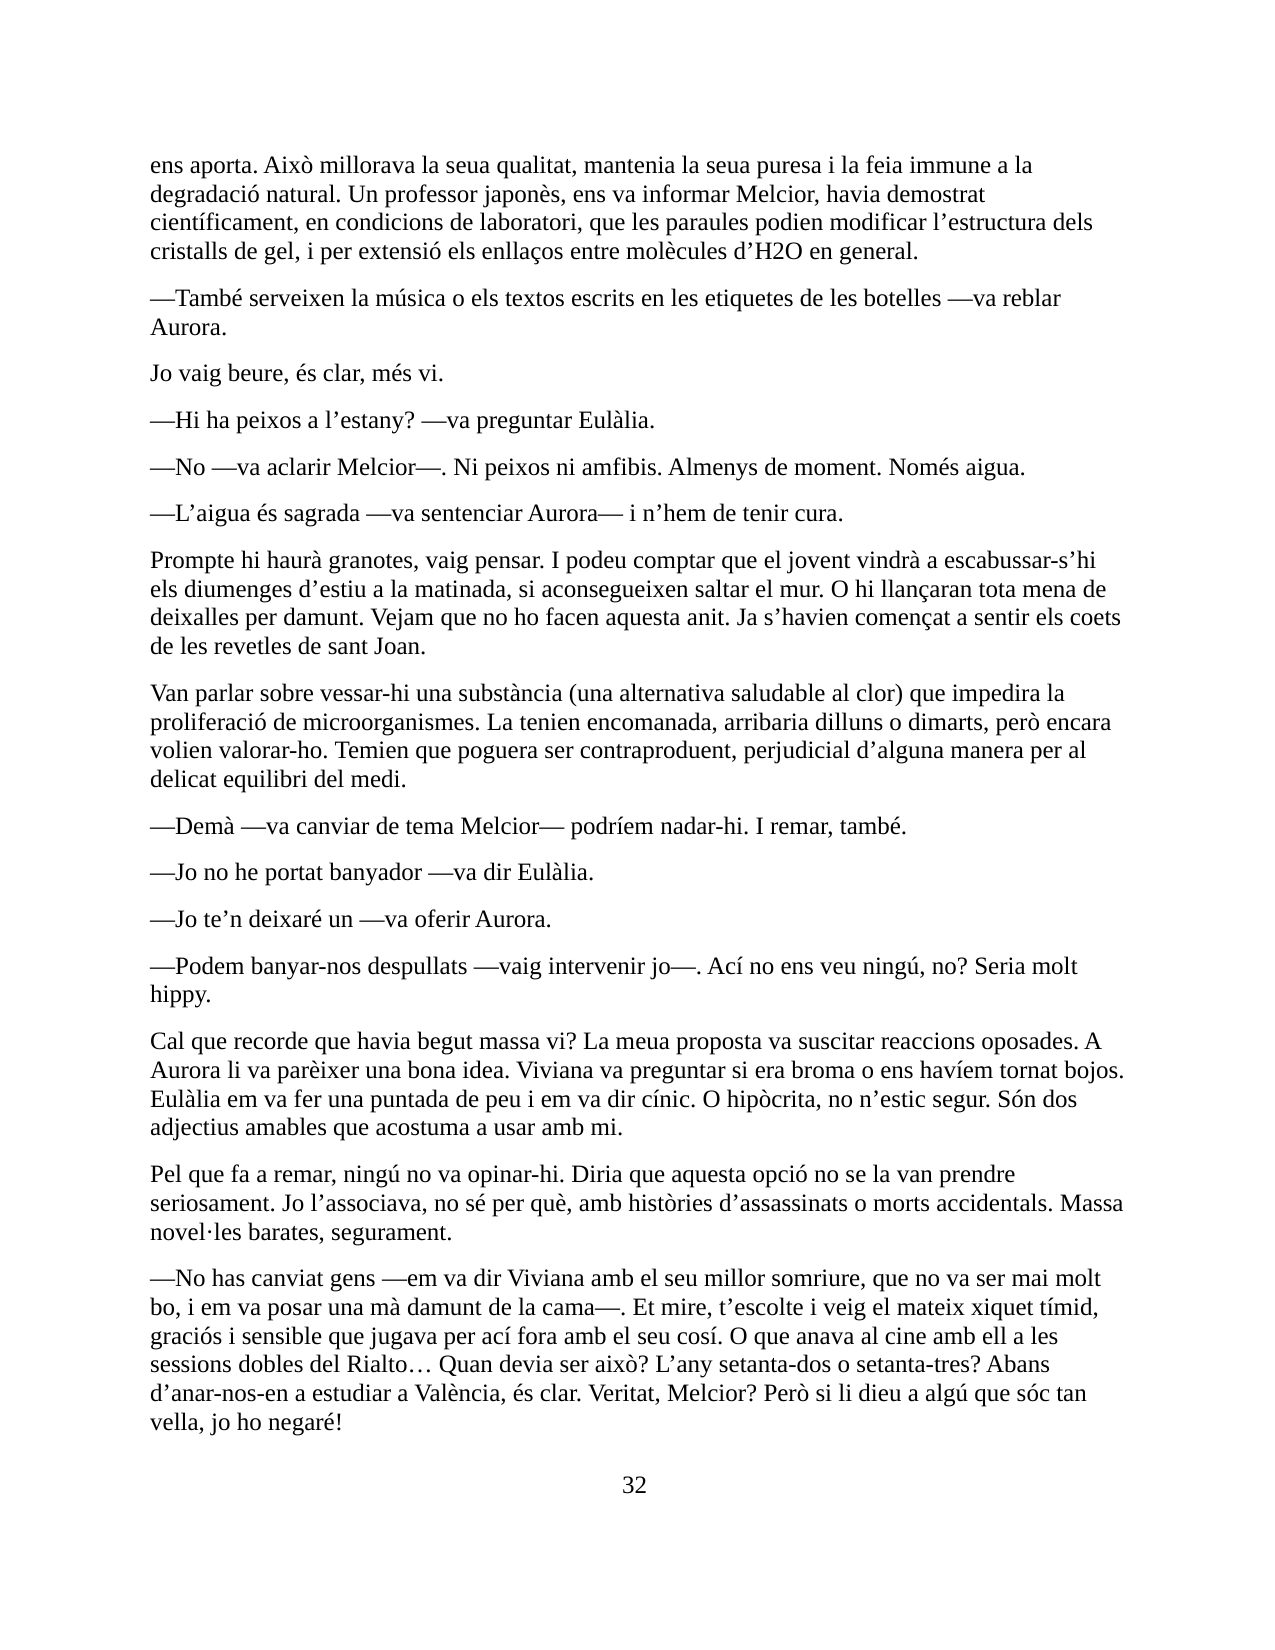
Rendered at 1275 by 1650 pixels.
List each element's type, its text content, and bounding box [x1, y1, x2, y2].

text —Demà —va canviar de tema Melcior— podríem nadar-hi. I remar, també. [150, 811, 1125, 839]
text Van parlar sobre vessar-hi una substància (una alternativa saludable al clor) que impedira la proliferació de microorganismes. La tenien encomanada, arribaria dilluns o dimarts, però encara volien valorar-ho. Temien que poguera ser contraproduent, perjudicial d’alguna manera per al delicat equilibri del medi. [150, 678, 1125, 793]
text —Podem banyar-nos despullats —vaig intervenir jo—. Ací no ens veu ningú, no? Seria molt hippy. [150, 951, 1125, 1008]
text —Jo te’n deixaré un —va oferir Aurora. [150, 904, 1125, 933]
text Prompte hi haurà granotes, vaig pensar. I podeu comptar que el jovent vindrà a escabussar-s’hi els diumenges d’estiu a la matinada, si aconsegueixen saltar el mur. O hi llançaran tota mena de deixalles per damunt. Vejam que no ho facen aquesta anit. Ja s’havien començat a sentir els coets de les revetles de sant Joan. [150, 545, 1125, 660]
text Pel que fa a remar, ningú no va opinar-hi. Diria que aquesta opció no se la van prendre seriosament. Jo l’associava, no sé per què, amb històries d’assassinats o morts accidentals. Massa novel·les barates, segurament. [150, 1159, 1125, 1245]
text —També serveixen la música o els textos escrits en les etiquetes de les botelles —va reblar Aurora. [150, 283, 1125, 340]
text —No —va aclarir Melcior—. Ni peixos ni amfibis. Almenys de moment. Només aigua. [150, 452, 1125, 480]
text —No has canviat gens —em va dir Viviana amb el seu millor somriure, que no va ser mai molt bo, i em va posar una mà damunt de la cama—. Et mire, t’escolte i veig el mateix xiquet tímid, graciós i sensible que jugava per ací fora amb el seu cosí. O que anava al cine amb ell a les sessions dobles del Rialto… Quan devia ser això? L’any setanta-dos o setanta-tres? Abans d’anar-nos-en a estudiar a València, és clar. Veritat, Melcior? Però si li dieu a algú que sóc tan vella, jo ho negaré! [150, 1263, 1125, 1436]
text —Hi ha peixos a l’estany? —va preguntar Eulàlia. [150, 405, 1125, 434]
text —L’aigua és sagrada —va sentenciar Aurora— i n’hem de tenir cura. [150, 498, 1125, 527]
text —Jo no he portat banyador —va dir Eulàlia. [150, 857, 1125, 886]
text Cal que recorde que havia begut massa vi? La meua proposta va suscitar reaccions oposades. A Aurora li va parèixer una bona idea. Viviana va preguntar si era broma o ens havíem tornat bojos. Eulàlia em va fer una puntada de peu i em va dir cínic. O hipòcrita, no n’estic segur. Són dos adjectius amables que acostuma a usar amb mi. [150, 1026, 1125, 1141]
text Jo vaig beure, és clar, més vi. [150, 358, 1125, 387]
text ens aporta. Això millorava la seua qualitat, mantenia la seua puresa i la feia immune a la degradació natural. Un professor japonès, ens va informar Melcior, havia demostrat científicament, en condicions de laboratori, que les paraules podien modificar l’estructura dels cristalls de gel, i per extensió els enllaços entre molècules d’H2O en general. [150, 150, 1125, 265]
